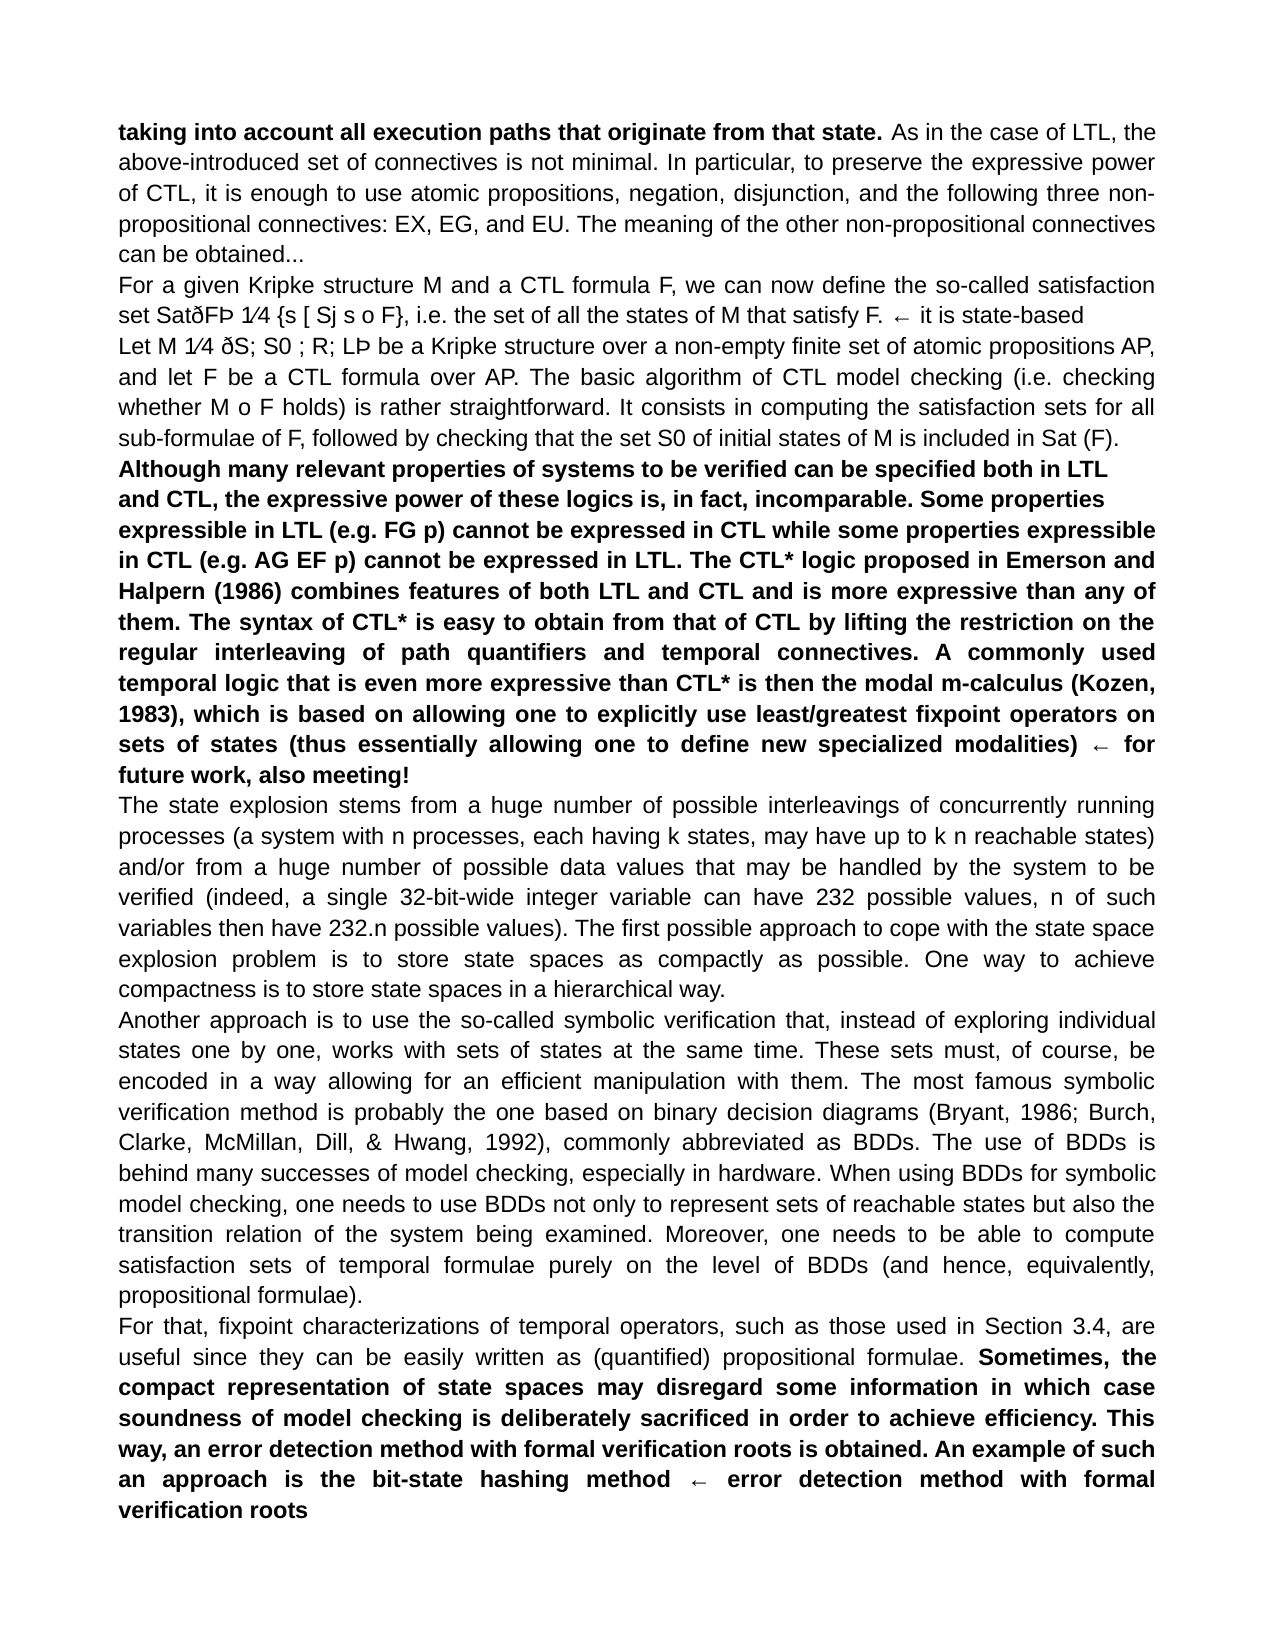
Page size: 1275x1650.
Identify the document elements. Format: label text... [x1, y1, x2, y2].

text Another approach is to use the so-called symbolic verification that, instead of exploring individual states one by one, works with sets of states at the same time. These sets must, of course, be encoded in a way allowing for an efficient manipulation with them. The most famous symbolic verification method is probably the one based on binary decision diagrams (Bryant, 1986; Burch, Clarke, McMillan, Dill, & Hwang, 1992), commonly abbreviated as BDDs. The use of BDDs is behind many successes of model checking, especially in hardware. When using BDDs for symbolic model checking, one needs to use BDDs not only to represent sets of reachable states but also the transition relation of the system being examined. Moreover, one needs to be able to compute satisfaction sets of temporal formulae purely on the level of BDDs (and hence, equivalently, propositional formulae). [118, 1006, 1157, 1309]
text Although many relevant properties of systems to be verified can be specified both in LTL [118, 455, 1157, 482]
text The state explosion stems from a huge number of possible interleavings of concurrently running processes (a system with n processes, each having k states, may have up to k n reachable states) and/or from a huge number of possible data values that may be handled by the system to be verified (indeed, a single 32-bit-wide integer variable can have 232 possible values, n of such variables then have 232.n possible values). The first possible approach to cope with the state space explosion problem is to store state spaces as compactly as possible. One way to achieve compactness is to store state spaces in a hierarchical way. [118, 792, 1157, 1002]
text taking into account all execution paths that originate from that state. As in the case of LTL, the above-introduced set of connectives is not minimal. In particular, to preserve the expressive power of CTL, it is enough to use atomic propositions, negation, disjunction, and the following three non-propositional connectives: EX, EG, and EU. The meaning of the other non-propositional connectives can be obtained... [118, 118, 1157, 267]
text and CTL, the expressive power of these logics is, in fact, incomparable. Some properties [118, 486, 1157, 512]
text expressible in LTL (e.g. FG p) cannot be expressed in CTL while some properties expressible in CTL (e.g. AG EF p) cannot be expressed in LTL. The CTL* logic proposed in Emerson and Halpern (1986) combines features of both LTL and CTL and is more expressive than any of them. The syntax of CTL* is easy to obtain from that of CTL by lifting the restriction on the regular interleaving of path quantifiers and temporal connectives. A commonly used temporal logic that is even more expressive than CTL* is then the modal m-calculus (Kozen, 1983), which is based on allowing one to explicitly use least/greatest fixpoint operators on sets of states (thus essentially allowing one to define new specialized modalities) ← for future work, also meeting! [118, 516, 1157, 788]
text Let M 1⁄4 ðS; S0 ; R; LÞ be a Kripke structure over a non-empty finite set of atomic propositions AP, and let F be a CTL formula over AP. The basic algorithm of CTL model checking (i.e. checking whether M o F holds) is rather straightforward. It consists in computing the satisfaction sets for all sub-formulae of F, followed by checking that the set S0 of initial states of M is included in Sat (F). [118, 332, 1157, 451]
text For that, fixpoint characterizations of temporal operators, such as those used in Section 3.4, are useful since they can be easily written as (quantified) propositional formulae. Sometimes, the compact representation of state spaces may disregard some information in which case soundness of model checking is deliberately sacrificed in order to achieve efficiency. This way, an error detection method with formal verification roots is obtained. An example of such an approach is the bit-state hashing method ← error detection method with formal verification roots [118, 1312, 1157, 1523]
text For a given Kripke structure M and a CTL formula F, we can now define the so-called satisfaction set SatðFÞ 1⁄4 {s [ Sj s o F}, i.e. the set of all the states of M that satisfy F. ← it is state-based [118, 271, 1157, 329]
